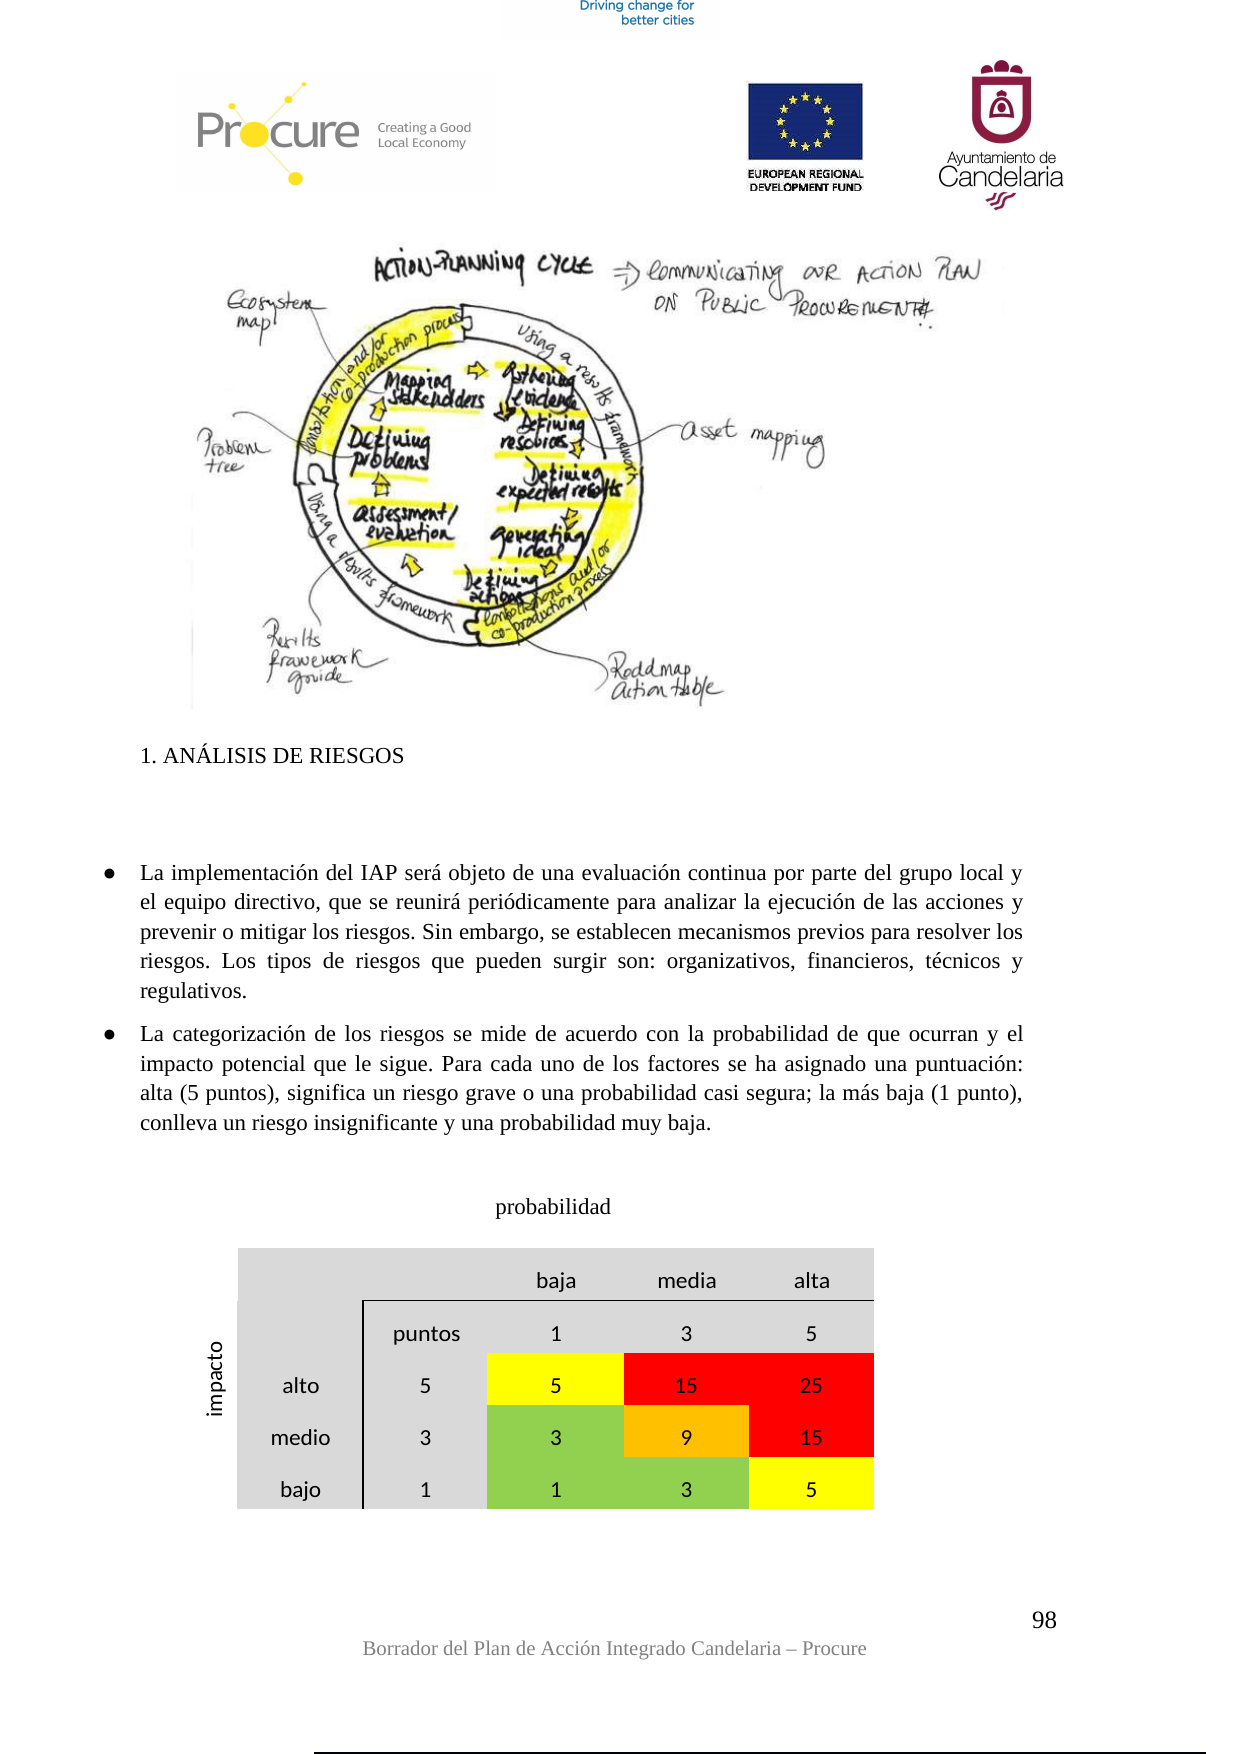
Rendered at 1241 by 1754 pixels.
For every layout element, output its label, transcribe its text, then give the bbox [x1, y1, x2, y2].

table_cell [137, 771, 174, 820]
table_cell [174, 771, 1066, 820]
list La implementación del IAP será objeto de una evaluación continua por parte del grupo local y el equipo directivo, que se reunirá periódicamente para analizar la ejecución de las acciones y prevenir o mitigar los riesgos. Sin embargo, se establecen mecanismos previos para resolver los riesgos. Los tipos de riesgos que pueden surgir son: organizativos, financieros, técnicos y regulativos. [102, 859, 1025, 1003]
text probabilidad [140, 1191, 1114, 1220]
list La categorización de los riesgos se mide de acuerdo con la probabilidad de que ocurran y el impacto potencial que le sigue. Para cada uno de los factores se ha asignado una puntuación: alta (5 puntos), significa un riesgo grave o una probabilidad casi segura; la más baja (1 punto), conlleva un riesgo insignificante y una probabilidad muy baja. [102, 1020, 1025, 1135]
table_header 1. ANÁLISIS DE RIESGOS [137, 738, 1066, 771]
